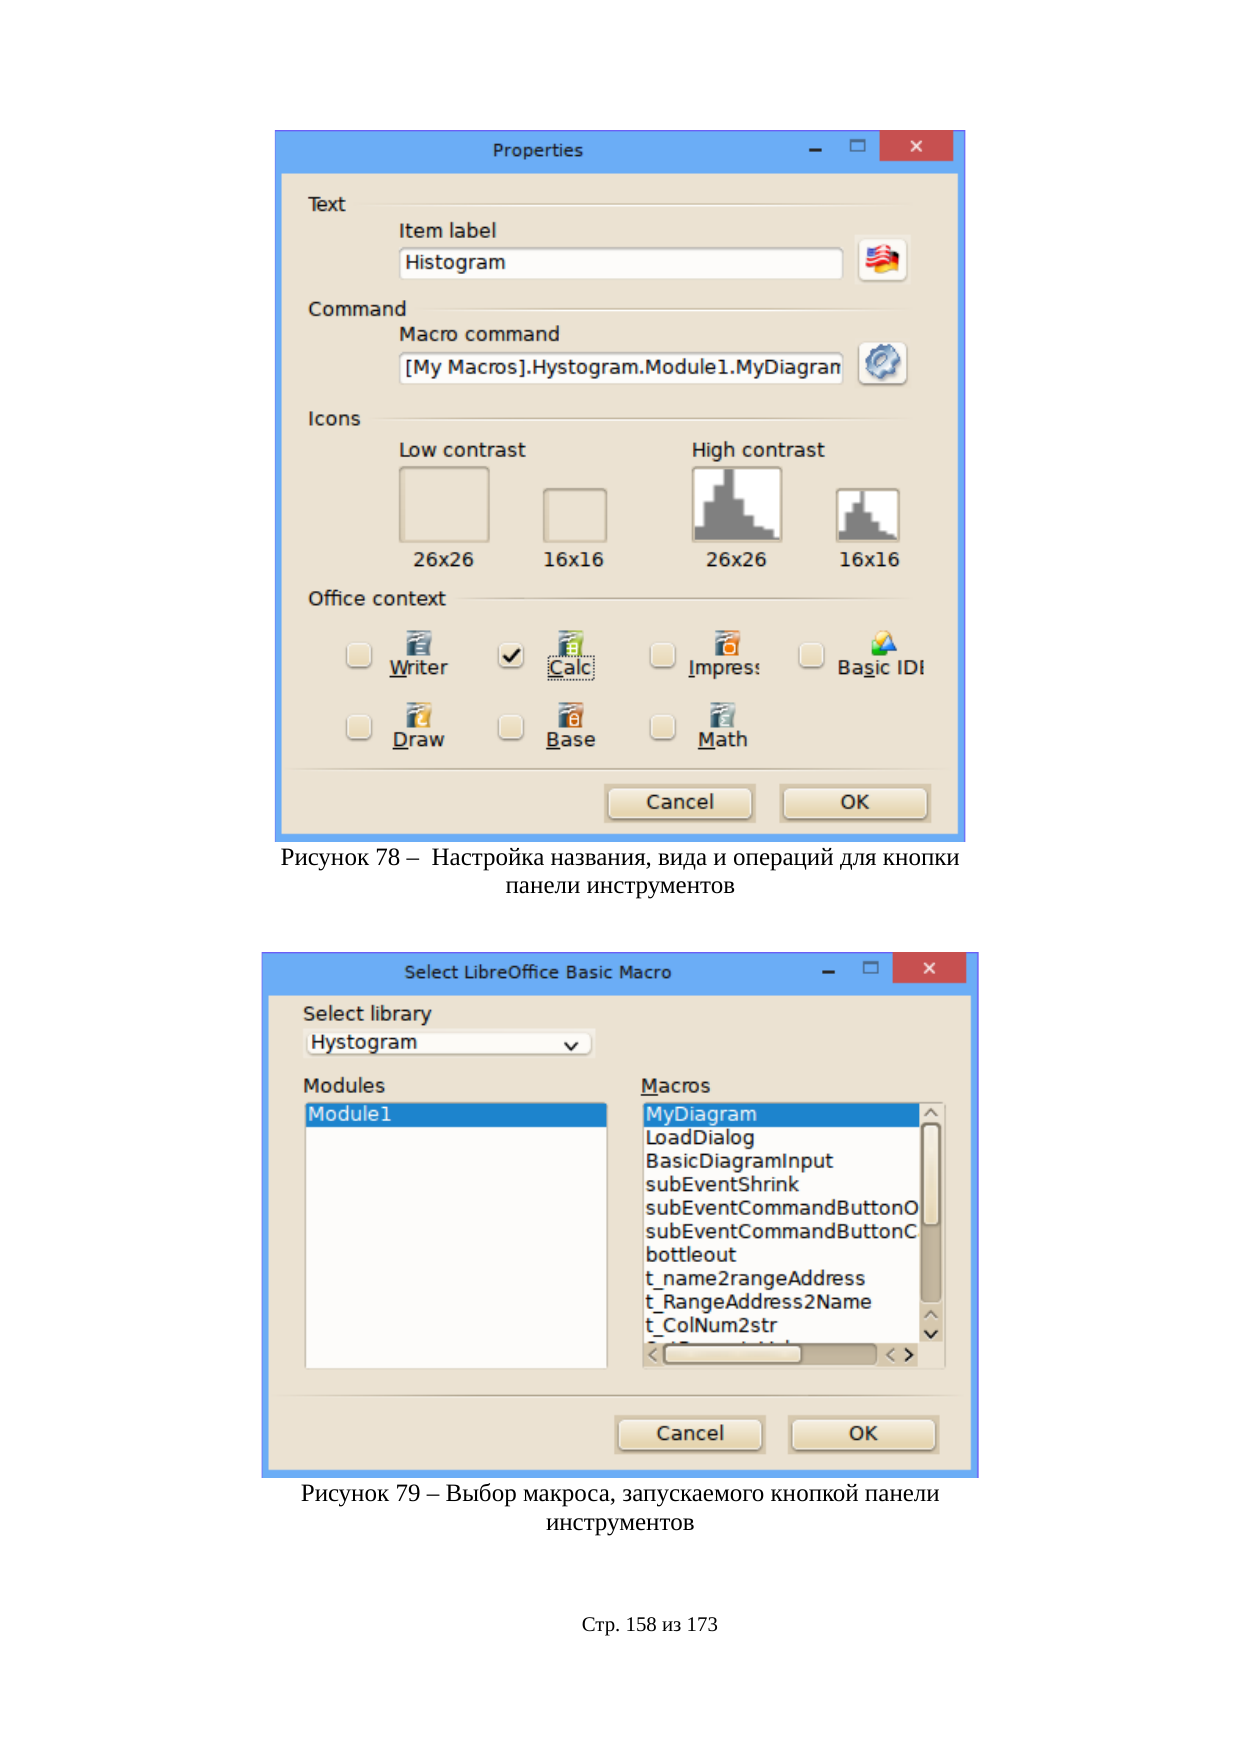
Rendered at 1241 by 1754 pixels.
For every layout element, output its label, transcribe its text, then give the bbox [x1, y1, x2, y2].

picture [261, 952, 979, 1478]
picture [274, 130, 966, 842]
text Рисунок 79 – Выбор макроса, запускаемого кнопкой панели инструментов [262, 1478, 979, 1535]
text Рисунок 78 – Настройка названия, вида и операций для кнопки панели инструментов [275, 842, 965, 899]
